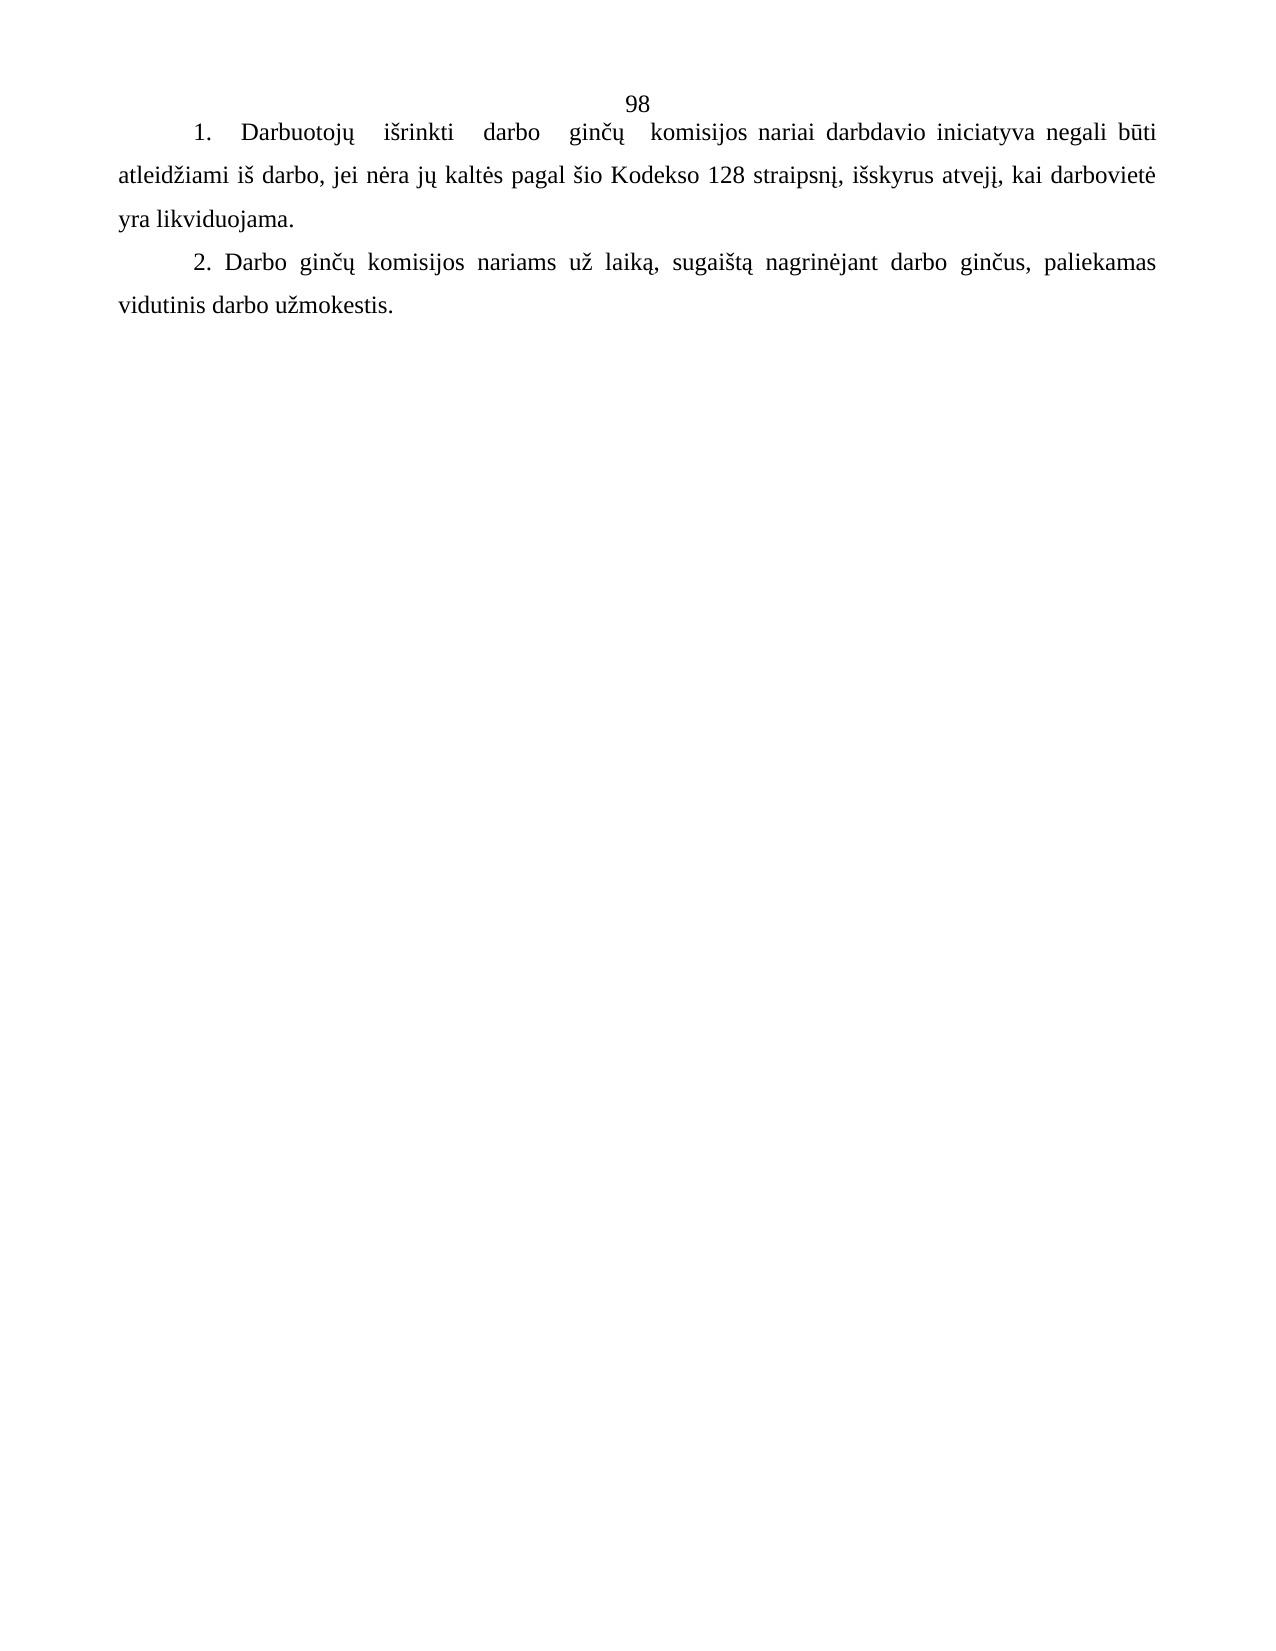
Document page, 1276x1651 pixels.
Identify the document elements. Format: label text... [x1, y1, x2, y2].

text 1. Darbuotojų išrinkti darbo ginčų komisijos nariai darbdavio iniciatyva negali būti atleidžiami iš darbo, jei nėra jų kaltės pagal šio Kodekso 128 straipsnį, išskyrus atvejį, kai darbovietė yra likviduojama. [118, 117, 1157, 232]
text 2. Darbo ginčų komisijos nariams už laiką, sugaištą nagrinėjant darbo ginčus, paliekamas vidutinis darbo užmokestis. [118, 247, 1157, 319]
